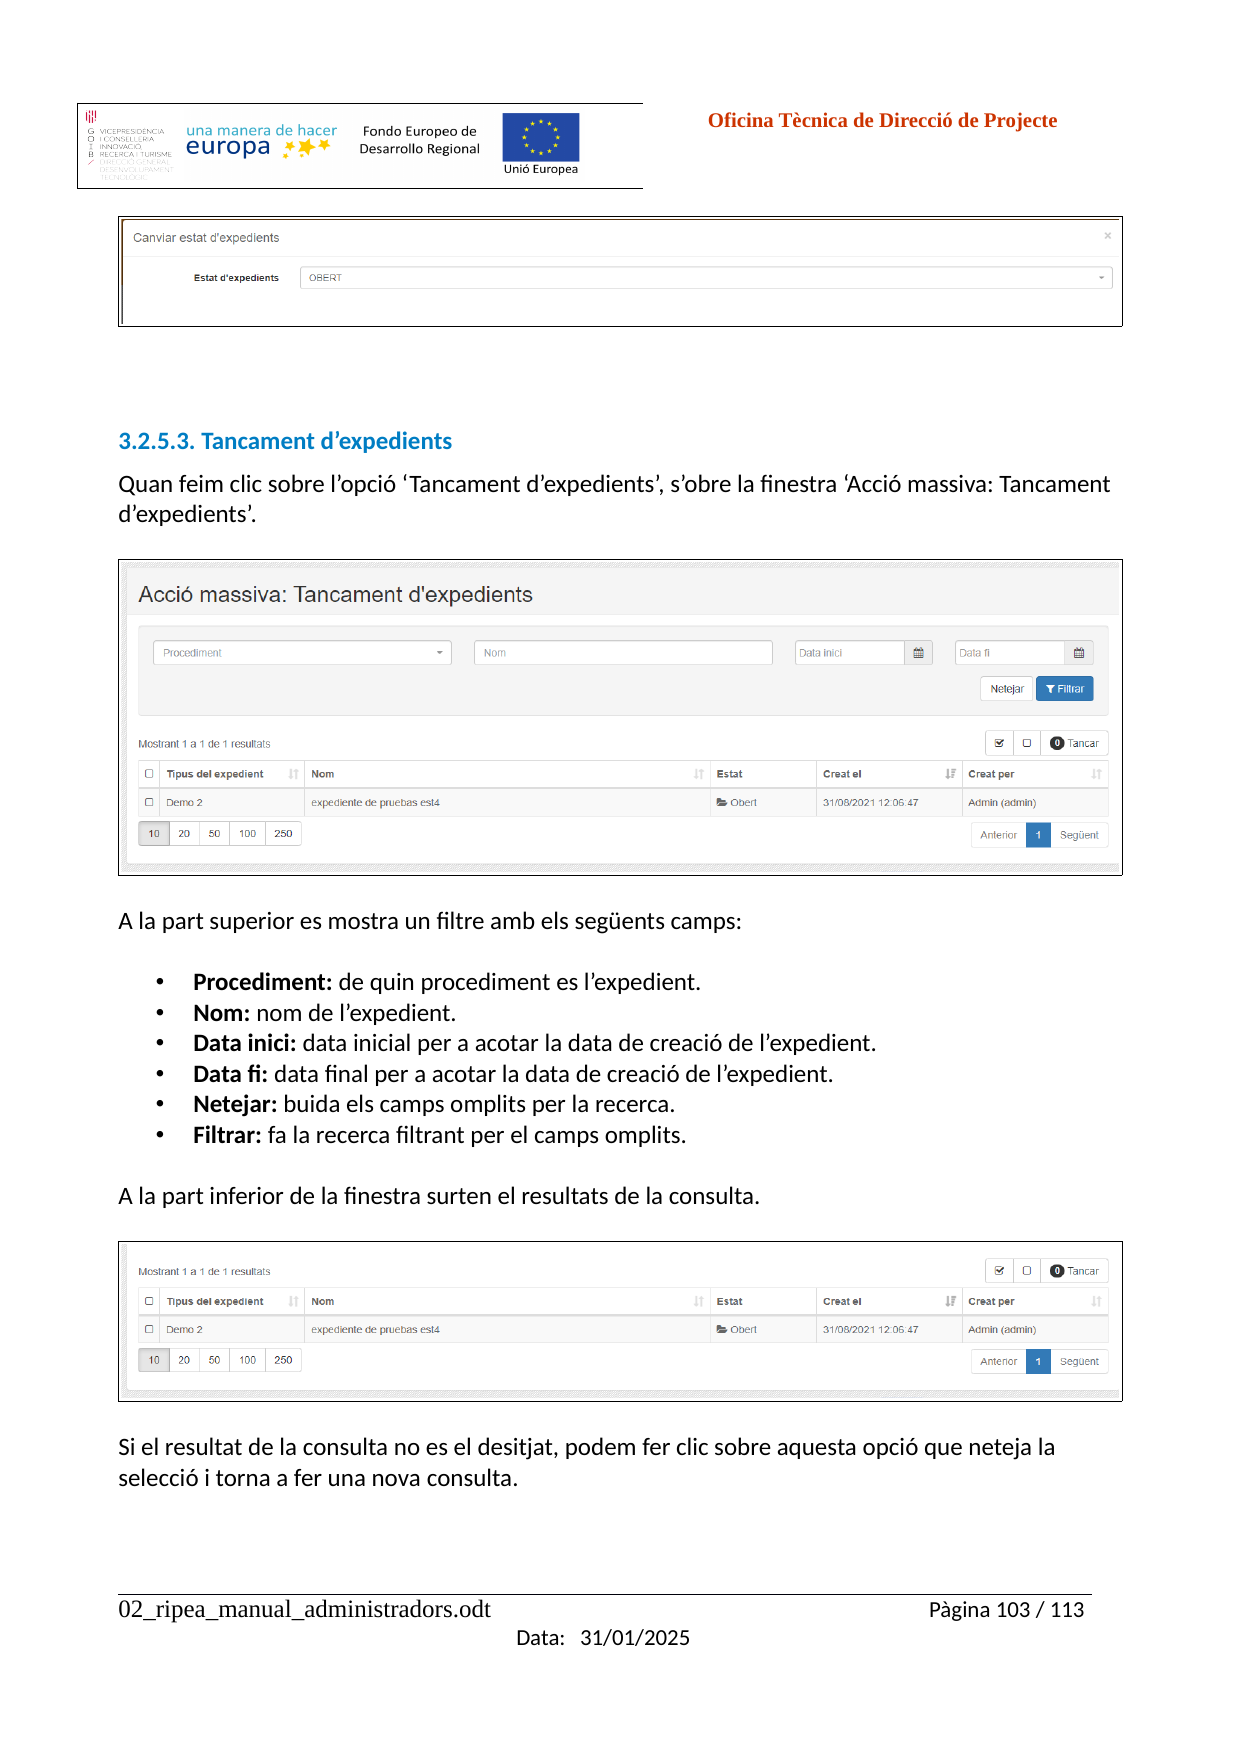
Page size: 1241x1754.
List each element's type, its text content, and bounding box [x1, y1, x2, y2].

list Data inici: data inicial per a acotar la data de creació de l’expedient. [156, 1027, 1122, 1058]
picture [82, 108, 178, 182]
list Nom: nom de l’expedient. [156, 997, 1122, 1027]
text Si el resultat de la consulta no es el desitjat, podem fer clic sobre aquesta opció que neteja la selecció i torna a fer una nova consulta. [118, 1431, 1122, 1492]
list Netejar: buida els camps omplits per la recerca. [156, 1088, 1122, 1119]
picture [121, 562, 1119, 872]
picture [121, 219, 1119, 324]
text A la part superior es mostra un filtre amb els següents camps: [118, 905, 1122, 936]
text A la part inferior de la finestra surten el resultats de la consulta. [118, 1180, 1122, 1211]
text Quan feim clic sobre l’opció ‘Tancament d’expedients’, s’obre la finestra ‘Acció massiva: Tancament d’expedients’. [118, 468, 1122, 529]
subtitle 3.2.5.3. Tancament d’expedients [118, 425, 1122, 455]
picture [184, 108, 585, 182]
list Procediment: de quin procediment es l’expedient. [156, 966, 1122, 997]
list Data fi: data final per a acotar la data de creació de l’expedient. [156, 1058, 1122, 1088]
picture [121, 1244, 1119, 1398]
list Filtrar: fa la recerca filtrant per el camps omplits. [156, 1119, 1122, 1149]
